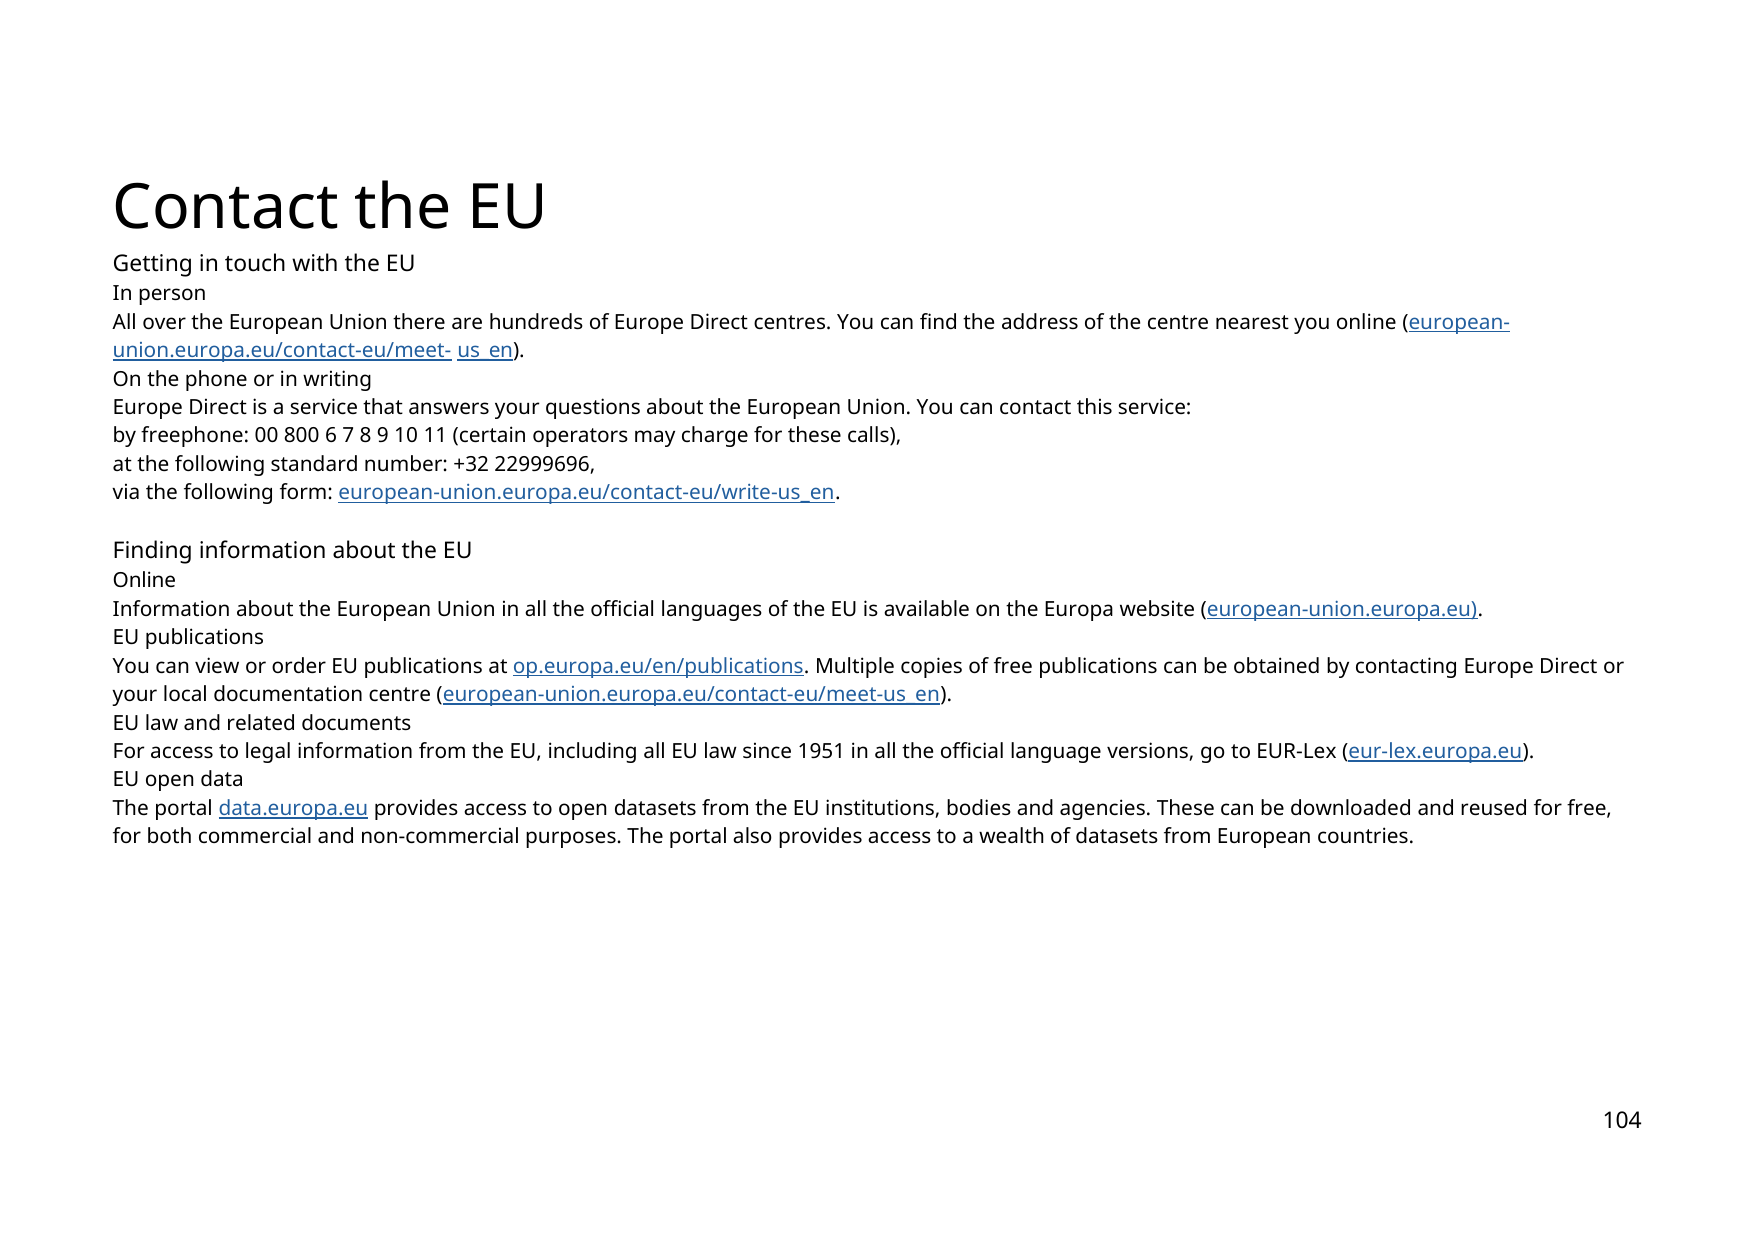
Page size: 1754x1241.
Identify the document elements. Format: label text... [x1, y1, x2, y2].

text EU law and related documents [112, 708, 1641, 736]
text For access to legal information from the EU, including all EU law since 1951 in all the official language versions, go to EUR-Lex (eur-lex.europa.eu). [112, 736, 1641, 764]
text In person [112, 278, 1641, 307]
text Information about the European Union in all the official languages of the EU is available on the Europa website (european-union.europa.eu). [112, 594, 1641, 622]
text EU open data [112, 764, 1641, 793]
text All over the European Union there are hundreds of Europe Direct centres. You can find the address of the centre nearest you online (european-union.europa.eu/contact-eu/meet- us_en). [112, 307, 1641, 364]
text The portal data.europa.eu provides access to open datasets from the EU institutions, bodies and agencies. These can be downloaded and reused for free, for both commercial and non-commercial purposes. The portal also provides access to a wealth of datasets from European countries. [112, 793, 1641, 850]
text by freephone: 00 800 6 7 8 9 10 11 (certain operators may charge for these calls), [112, 421, 1641, 449]
text You can view or order EU publications at op.europa.eu/en/publications. Multiple copies of free publications can be obtained by contacting Europe Direct or your local documentation centre (european-union.europa.eu/contact-eu/meet-us_en). [112, 651, 1641, 708]
text at the following standard number: +32 22999696, [112, 449, 1641, 477]
text On the phone or in writing [112, 364, 1641, 392]
subtitle Contact the EU [112, 162, 1641, 247]
text EU publications [112, 622, 1641, 651]
text Online [112, 566, 1641, 594]
text via the following form: european-union.europa.eu/contact-eu/write-us_en. [112, 477, 1641, 506]
text Europe Direct is a service that answers your questions about the European Union. You can contact this service: [112, 392, 1641, 421]
text Getting in touch with the EU [112, 247, 1641, 278]
text Finding information about the EU [112, 534, 1641, 566]
